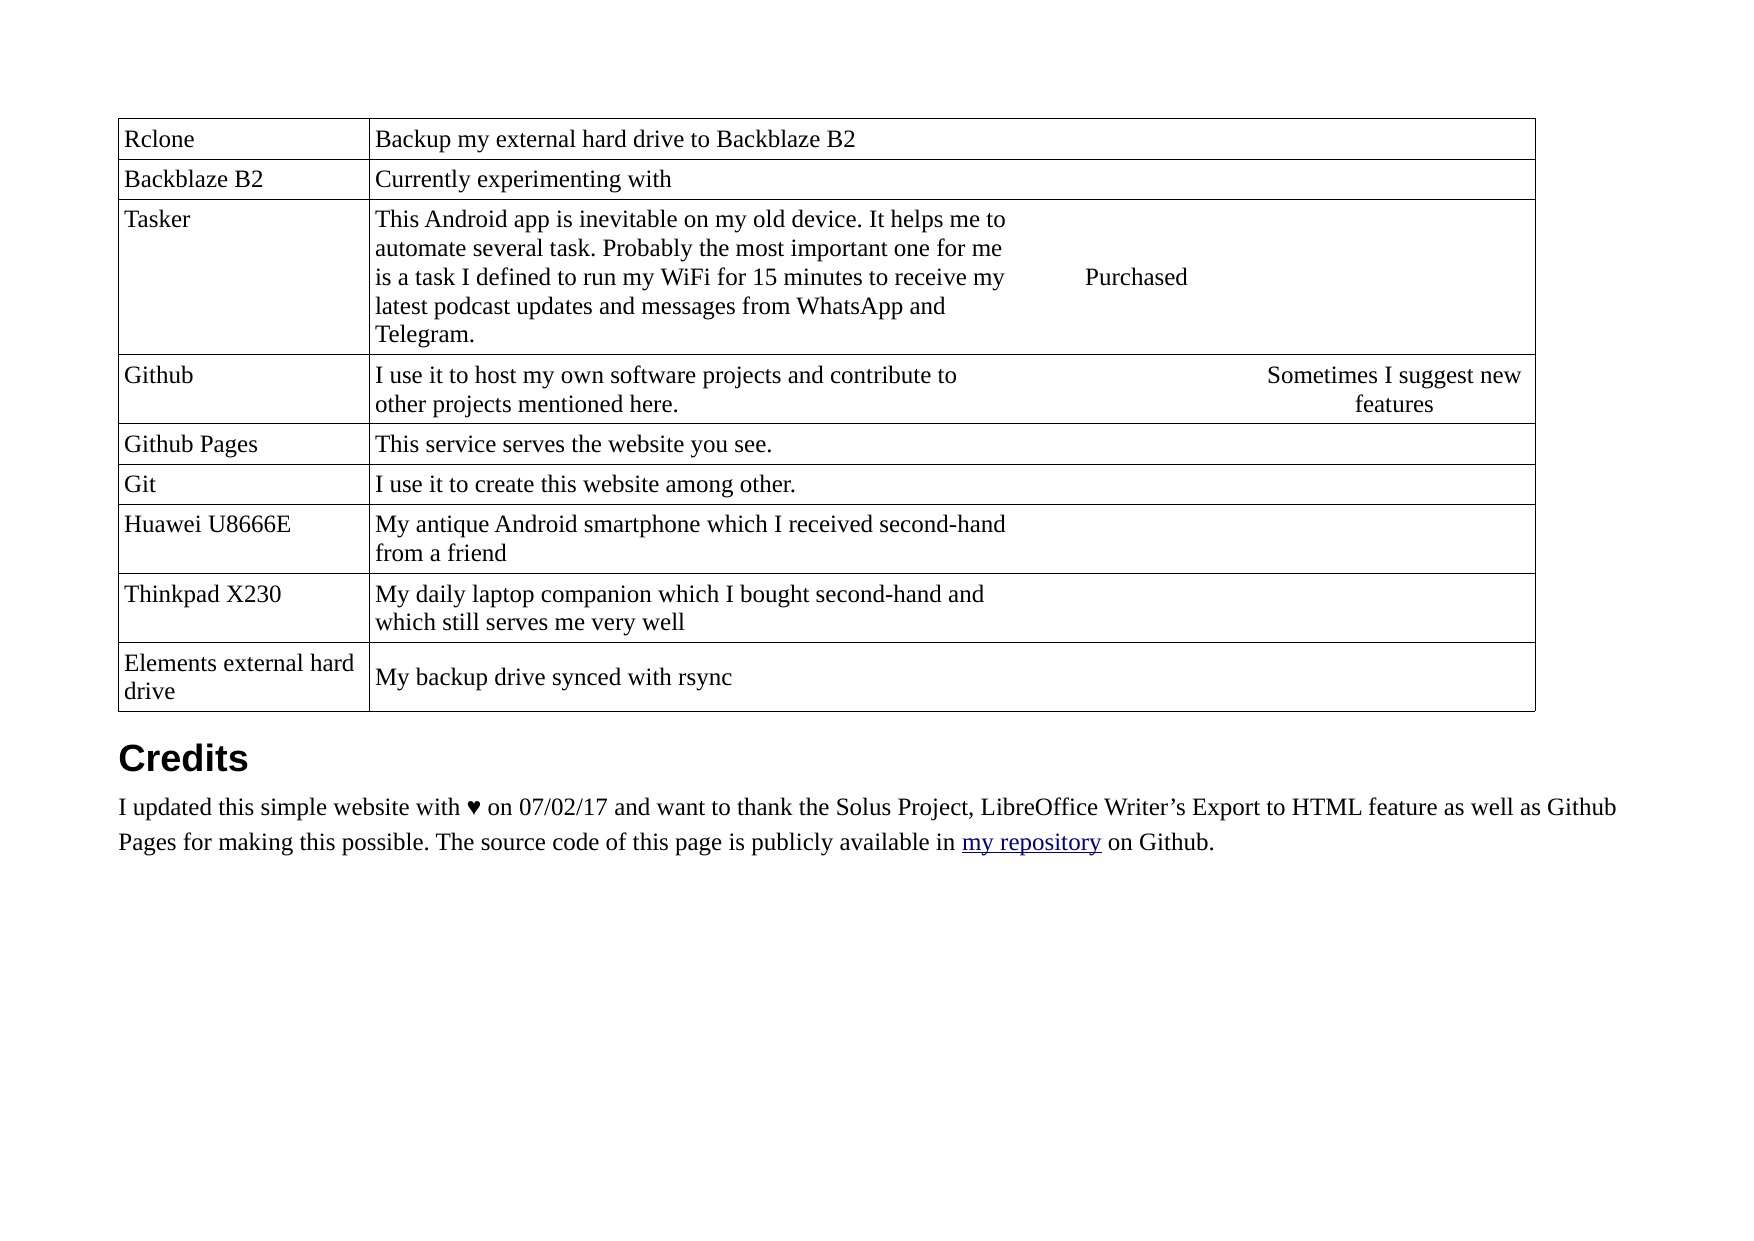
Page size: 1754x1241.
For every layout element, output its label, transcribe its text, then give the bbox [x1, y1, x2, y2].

table_cell [1019, 643, 1253, 711]
table_cell This Android app is inevitable on my old device. It helps me to automate several task. Probably the most important one for me is a task I defined to run my WiFi for 15 minutes to receive my latest podcast updates and messages from WhatsApp and Telegram. [370, 200, 1019, 354]
table_cell Github Pages [119, 424, 369, 463]
table_cell Sometimes I suggest new features [1254, 355, 1535, 423]
table_cell Backblaze B2 [119, 160, 369, 199]
table_cell I use it to host my own software projects and contribute to other projects mentioned here. [370, 355, 1019, 423]
table_cell [1019, 424, 1253, 463]
table_cell Tasker [119, 200, 369, 354]
table_cell My antique Android smartphone which I received second-hand from a friend [370, 505, 1019, 573]
table_cell [1019, 465, 1253, 504]
text I updated this simple website with ♥ on 07/02/17 and want to thank the Solus Project, LibreOffice Writer’s Export to HTML feature as well as Github Pages for making this possible. The source code of this page is publicly available in my repository on Github. [118, 792, 1636, 855]
table_cell Purchased [1019, 200, 1253, 354]
table_cell [1254, 424, 1535, 463]
table_cell [1254, 505, 1535, 573]
table_cell [1019, 160, 1253, 199]
table_cell Elements external hard drive [119, 643, 369, 711]
table_cell [1254, 119, 1535, 158]
table_cell [1254, 160, 1535, 199]
table_cell [1254, 200, 1535, 354]
table_cell Github [119, 355, 369, 423]
table_cell Huawei U8666E [119, 505, 369, 573]
table_cell [1254, 643, 1535, 711]
table_cell [1254, 574, 1535, 642]
table_cell Backup my external hard drive to Backblaze B2 [370, 119, 1019, 158]
table_cell I use it to create this website among other. [370, 465, 1019, 504]
table_cell Thinkpad X230 [119, 574, 369, 642]
table_cell [1019, 574, 1253, 642]
table_cell [1019, 505, 1253, 573]
table_cell [1254, 465, 1535, 504]
table_cell Rclone [119, 119, 369, 158]
table_cell Git [119, 465, 369, 504]
table_cell This service serves the website you see. [370, 424, 1019, 463]
table_cell [1019, 355, 1253, 423]
subtitle Credits [118, 736, 1636, 780]
table_cell Currently experimenting with [370, 160, 1019, 199]
table_cell My backup drive synced with rsync [370, 643, 1019, 711]
table_cell My daily laptop companion which I bought second-hand and which still serves me very well [370, 574, 1019, 642]
table_cell [1019, 119, 1253, 158]
